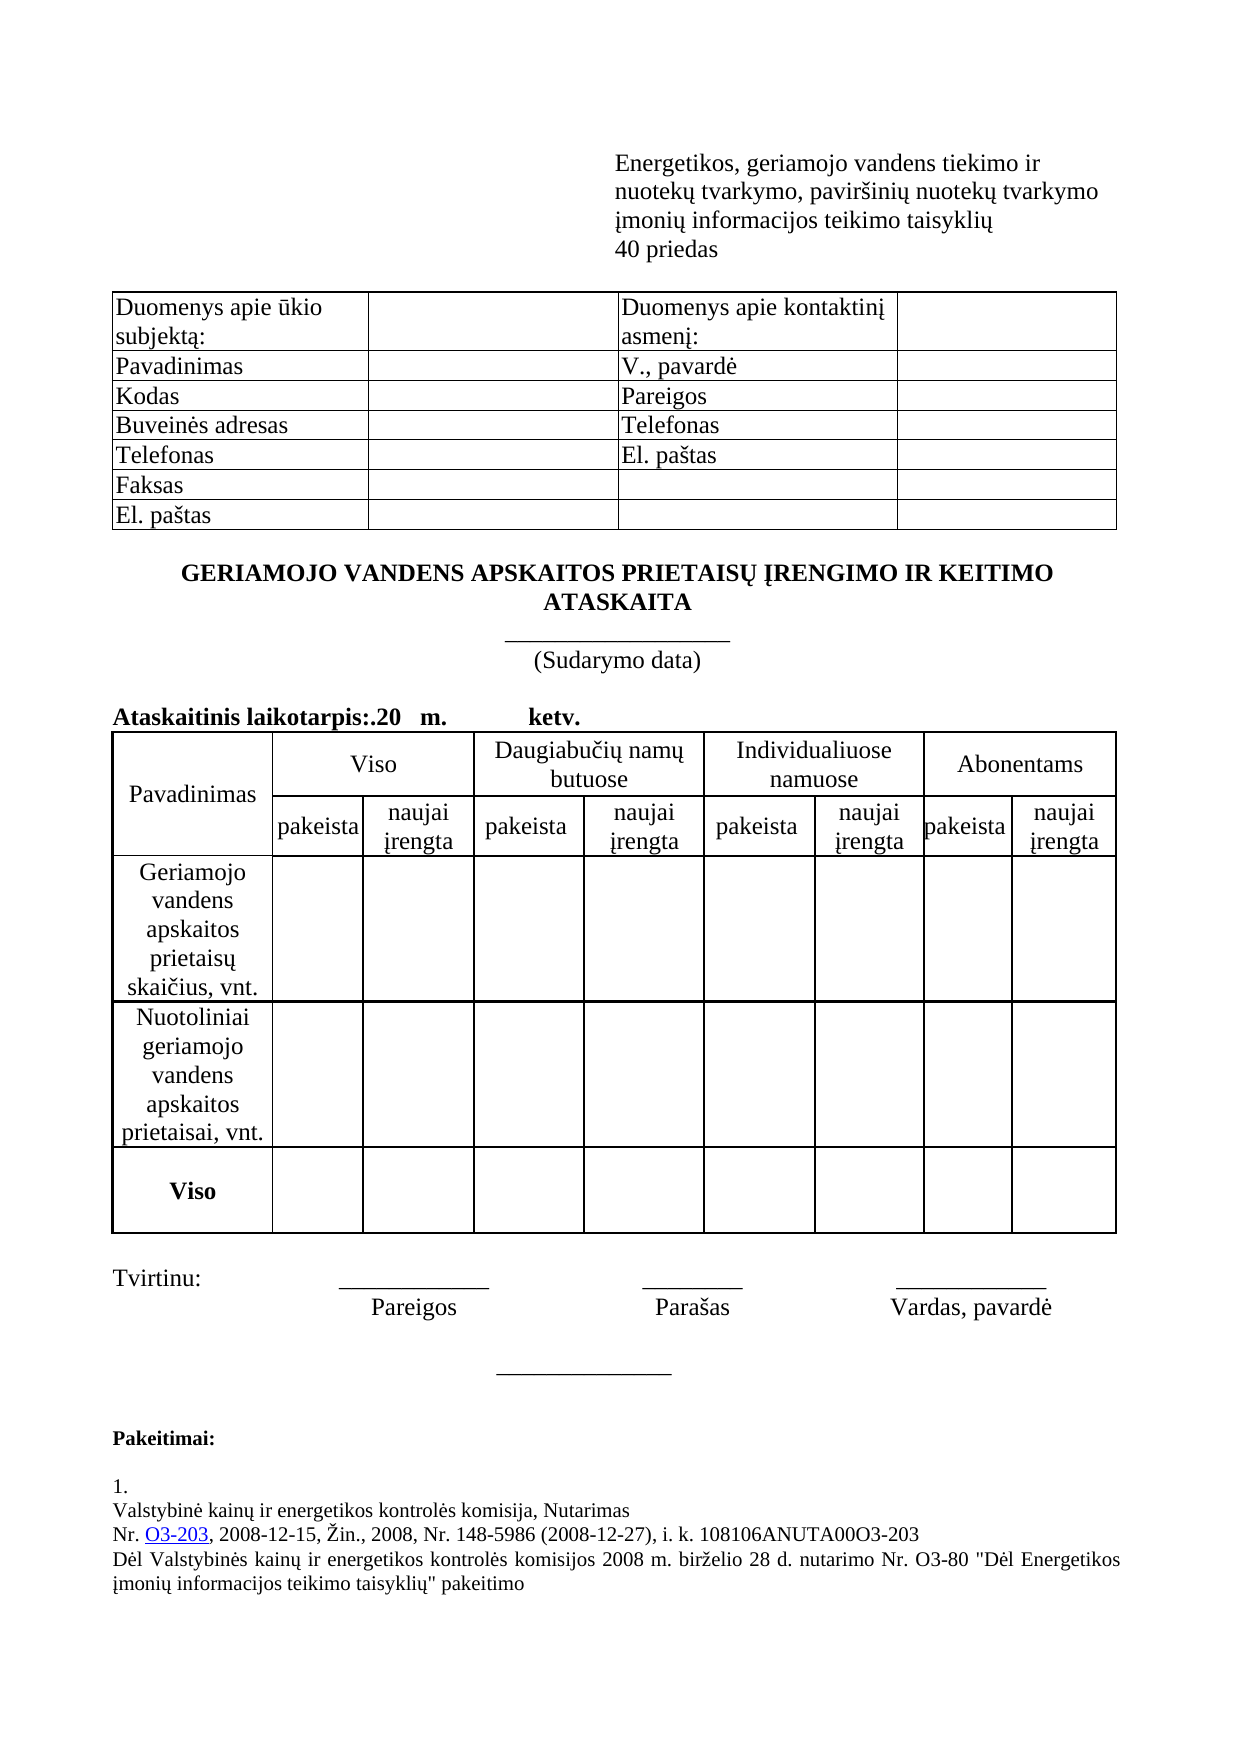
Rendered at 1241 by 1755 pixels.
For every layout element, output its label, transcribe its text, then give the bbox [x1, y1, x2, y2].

text ______________ [112, 1349, 1122, 1378]
table_cell naujai įrengta [816, 797, 923, 854]
table_header Individualiuose namuose [705, 733, 923, 795]
table_cell naujai įrengta [364, 797, 473, 854]
text Pakeitimai: [112, 1426, 1122, 1450]
table_cell [898, 440, 1116, 469]
table_cell [816, 857, 923, 1000]
text Dėl Valstybinės kainų ir energetikos kontrolės komisijos 2008 m. birželio 28 d. nutarimo Nr. O3-80 "Dėl Energetikos įmonių informacijos teikimo taisyklių" pakeitimo [112, 1546, 1122, 1594]
table_cell V., pavardė [619, 351, 897, 380]
table_cell Geriamojo vandens apskaitos prietaisų skaičius, vnt. [114, 856, 272, 1000]
table_cell [705, 857, 814, 1000]
table_cell [898, 411, 1116, 439]
table_cell El. paštas [619, 440, 897, 469]
table_cell [585, 1003, 703, 1146]
table_cell [705, 1003, 814, 1146]
table_cell Telefonas [113, 440, 368, 469]
text Valstybinė kainų ir energetikos kontrolės komisija, Nutarimas [112, 1498, 1122, 1522]
table_cell Pavadinimas [113, 351, 368, 380]
table_cell [369, 411, 618, 439]
table_cell [925, 857, 1011, 1000]
table_cell [925, 1003, 1011, 1146]
table_cell pakeista [273, 797, 362, 854]
text Nr. O3-203, 2008-12-15, Žin., 2008, Nr. 148-5986 (2008-12-27), i. k. 108106ANUTA00O3-203 [112, 1522, 1122, 1546]
table_cell pakeista [475, 797, 583, 854]
table_cell naujai įrengta [585, 797, 703, 854]
table_cell [619, 500, 897, 529]
table_cell [1013, 1003, 1115, 1146]
table_cell [364, 1148, 473, 1232]
table_cell [364, 1003, 473, 1146]
table_cell [705, 1148, 814, 1232]
table_cell [369, 351, 618, 380]
text Ataskaitinis laikotarpis:.20 m. ketv. [112, 702, 1122, 731]
table_cell El. paštas [113, 500, 368, 529]
table_header [898, 293, 1116, 350]
table_cell [898, 381, 1116, 409]
table_cell [475, 857, 583, 1000]
table_cell [273, 857, 362, 1000]
table_cell [1013, 1148, 1115, 1232]
table_cell [898, 351, 1116, 380]
text __________________ [112, 616, 1122, 645]
table_cell [369, 381, 618, 409]
table_cell [816, 1148, 923, 1232]
table_cell pakeista [925, 797, 1011, 854]
table_cell Kodas [113, 381, 368, 409]
table_cell [369, 470, 618, 499]
table_header Pavadinimas [114, 733, 272, 854]
table_cell [898, 470, 1116, 499]
table_cell [364, 857, 473, 1000]
table_header Daugiabučių namų butuose [475, 733, 703, 795]
table_cell [369, 500, 618, 529]
table_cell [475, 1148, 583, 1232]
table_cell [816, 1003, 923, 1146]
table_cell Telefonas [619, 411, 897, 439]
table_cell pakeista [705, 797, 814, 854]
text nuotekų tvarkymo, paviršinių nuotekų tvarkymo [614, 176, 1122, 205]
table_cell Nuotoliniai geriamojo vandens apskaitos prietaisai, vnt. [114, 1003, 272, 1146]
table_cell [898, 500, 1116, 529]
table_cell naujai įrengta [1013, 797, 1115, 854]
text 40 priedas [614, 234, 1122, 263]
table_cell [925, 1148, 1011, 1232]
table_cell [273, 1003, 362, 1146]
table_cell [1013, 857, 1115, 1000]
table_header [369, 293, 618, 350]
table_header ____________ Pareigos [269, 1263, 559, 1321]
text 1. [112, 1474, 1122, 1498]
table_cell [585, 1148, 703, 1232]
table_header Viso [273, 733, 473, 795]
text įmonių informacijos teikimo taisyklių [614, 205, 1122, 234]
table_cell Faksas [113, 470, 368, 499]
table_cell [475, 1003, 583, 1146]
text (Sudarymo data) [112, 645, 1122, 673]
table_cell Viso [114, 1148, 272, 1232]
table_cell Buveinės adresas [113, 411, 368, 439]
table_header Duomenys apie kontaktinį asmenį: [619, 293, 897, 350]
table_cell [585, 857, 703, 1000]
table_cell Pareigos [619, 381, 897, 409]
table_header ________ Parašas [559, 1263, 826, 1321]
table_header Duomenys apie ūkio subjektą: [113, 293, 368, 350]
text Energetikos, geriamojo vandens tiekimo ir [614, 148, 1122, 176]
text GERIAMOJO VANDENS APSKAITOS PRIETAISŲ ĮRENGIMO IR KEITIMO ATASKAITA [112, 558, 1122, 616]
table_header ____________ Vardas, pavardė [826, 1263, 1116, 1321]
table_cell [619, 470, 897, 499]
table_header Tvirtinu: [113, 1263, 268, 1321]
table_cell [273, 1148, 362, 1232]
table_cell [369, 440, 618, 469]
table_header Abonentams [925, 733, 1115, 795]
